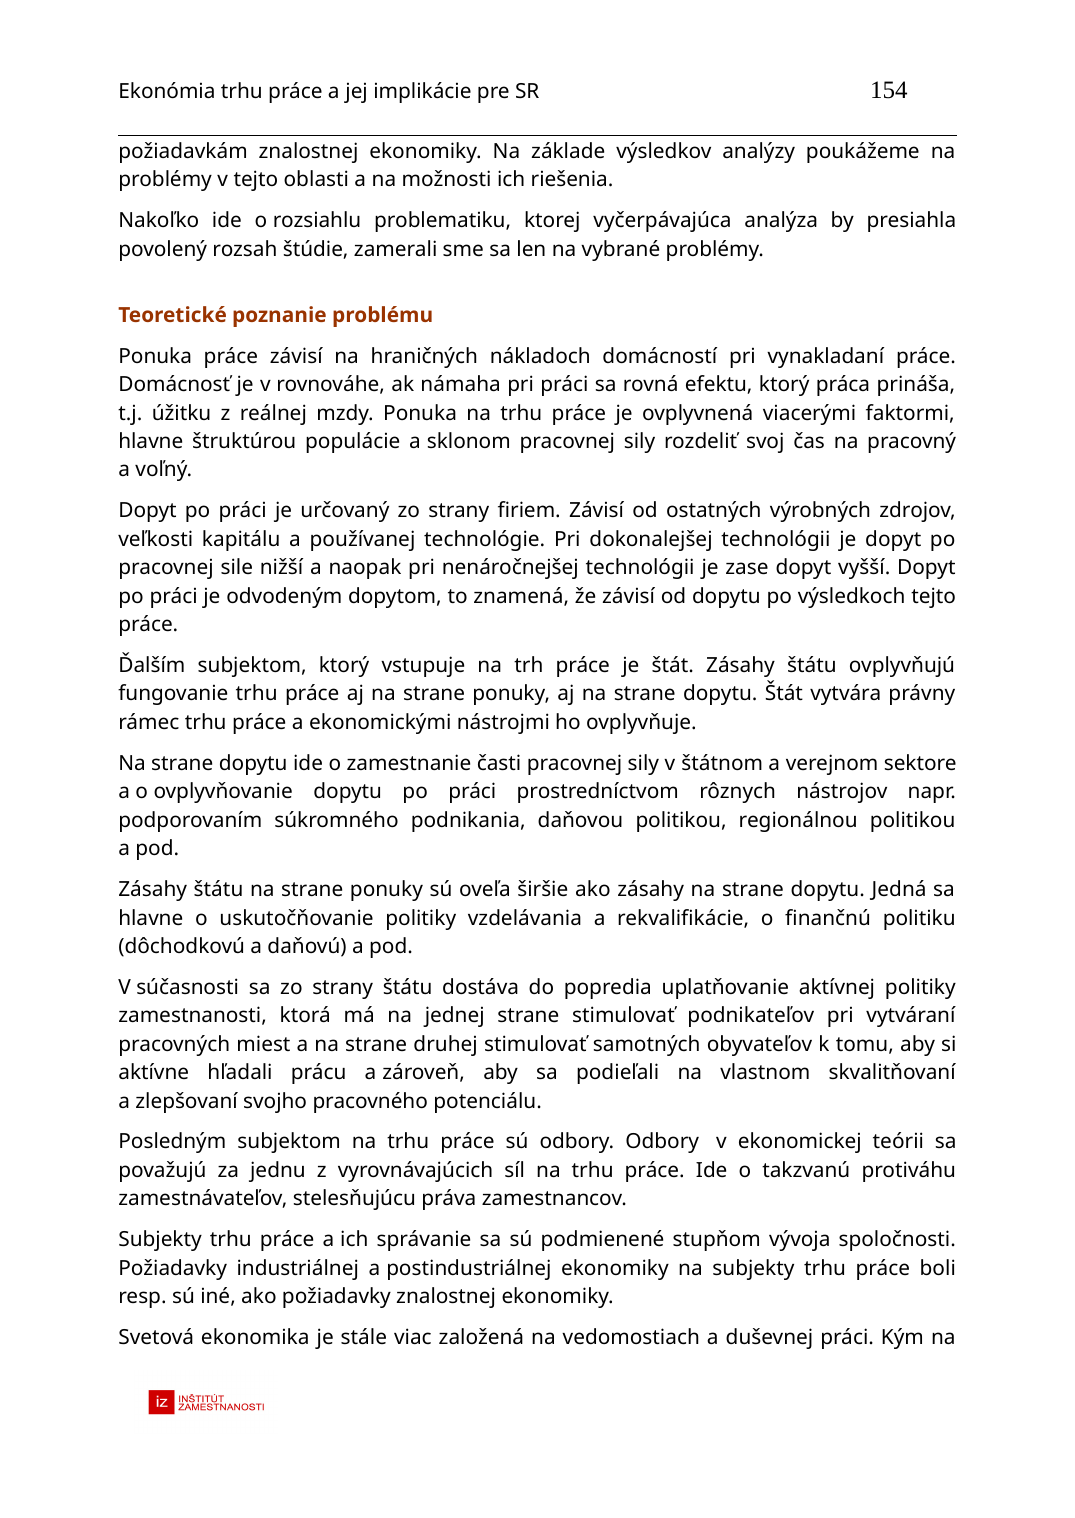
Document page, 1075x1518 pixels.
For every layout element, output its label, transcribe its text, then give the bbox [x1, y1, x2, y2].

text Ponuka práce závisí na hraničných nákladoch domácností pri vynakladaní práce. Domácnosť je v rovnováhe, ak námaha pri práci sa rovná efektu, ktorý práca prináša, t.j. úžitku z reálnej mzdy. Ponuka na trhu práce je ovplyvnená viacerými faktormi, hlavne štruktúrou populácie a sklonom pracovnej sily rozdeliť svoj čas na pracovný a voľný. [118, 341, 957, 483]
subtitle Teoretické poznanie problému [118, 300, 957, 328]
text Dopyt po práci je určovaný zo strany firiem. Závisí od ostatných výrobných zdrojov, veľkosti kapitálu a používanej technológie. Pri dokonalejšej technológii je dopyt po pracovnej sile nižší a naopak pri nenáročnejšej technológii je zase dopyt vyšší. Dopyt po práci je odvodeným dopytom, to znamená, že závisí od dopytu po výsledkoch tejto práce. [118, 495, 957, 638]
text V súčasnosti sa zo strany štátu dostáva do popredia uplatňovanie aktívnej politiky zamestnanosti, ktorá má na jednej strane stimulovať podnikateľov pri vytváraní pracovných miest a na strane druhej stimulovať samotných obyvateľov k tomu, aby si aktívne hľadali prácu a zároveň, aby sa podieľali na vlastnom skvalitňovaní a zlepšovaní svojho pracovného potenciálu. [118, 972, 957, 1114]
text Zásahy štátu na strane ponuky sú oveľa širšie ako zásahy na strane dopytu. Jedná sa hlavne o uskutočňovanie politiky vzdelávania a rekvalifikácie, o finančnú politiku (dôchodkovú a daňovú) a pod. [118, 874, 957, 959]
text Posledným subjektom na trhu práce sú odbory. Odbory v ekonomickej teórii sa považujú za jednu z vyrovnávajúcich síl na trhu práce. Ide o takzvanú protiváhu zamestnávateľov, stelesňujúcu práva zamestnancov. [118, 1127, 957, 1212]
text Na strane dopytu ide o zamestnanie časti pracovnej sily v štátnom a verejnom sektore a o ovplyvňovanie dopytu po práci prostredníctvom rôznych nástrojov napr. podporovaním súkromného podnikania, daňovou politikou, regionálnou politikou a pod. [118, 748, 957, 862]
text Subjekty trhu práce a ich správanie sa sú podmienené stupňom vývoja spoločnosti. Požiadavky industriálnej a postindustriálnej ekonomiky na subjekty trhu práce boli resp. sú iné, ako požiadavky znalostnej ekonomiky. [118, 1224, 957, 1310]
text Svetová ekonomika je stále viac založená na vedomostiach a duševnej práci. Kým na [118, 1322, 957, 1351]
picture [134, 1370, 278, 1434]
text Ďalším subjektom, ktorý vstupuje na trh práce je štát. Zásahy štátu ovplyvňujú fungovanie trhu práce aj na strane ponuky, aj na strane dopytu. Štát vytvára právny rámec trhu práce a ekonomickými nástrojmi ho ovplyvňuje. [118, 650, 957, 735]
text požiadavkám znalostnej ekonomiky. Na základe výsledkov analýzy poukážeme na problémy v tejto oblasti a na možnosti ich riešenia. [118, 136, 957, 193]
text Nakoľko ide o rozsiahlu problematiku, ktorej vyčerpávajúca analýza by presiahla povolený rozsah štúdie, zamerali sme sa len na vybrané problémy. [118, 205, 957, 262]
